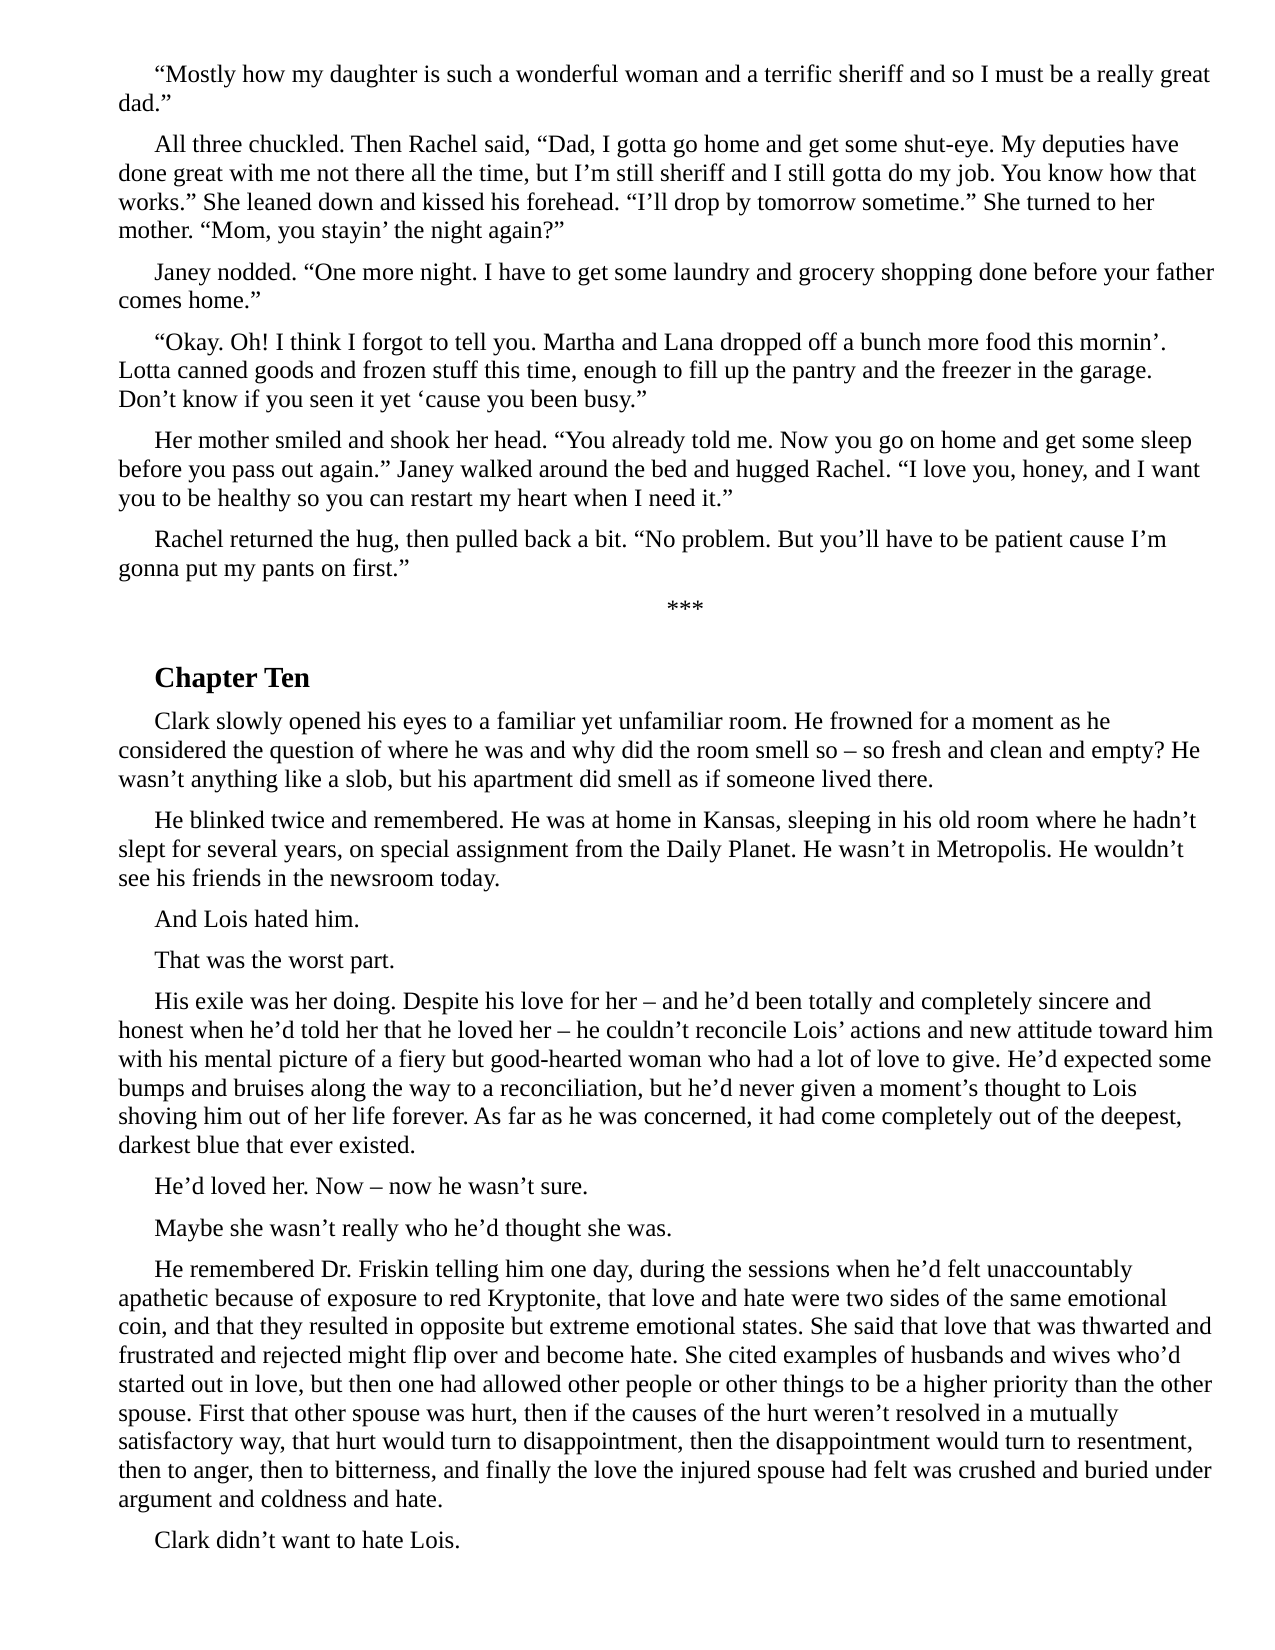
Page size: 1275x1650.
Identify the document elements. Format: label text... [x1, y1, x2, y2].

text *** [118, 594, 1216, 623]
text Clark slowly opened his eyes to a familiar yet unfamiliar room. He frowned for a moment as he considered the question of where he was and why did the room smell so – so fresh and clean and empty? He wasn’t anything like a slob, but his apartment did smell as if someone lived there. [118, 706, 1216, 793]
text Clark didn’t want to hate Lois. [118, 1525, 1216, 1554]
text He blinked twice and remembered. He was at home in Kansas, sleeping in his old room where he hadn’t slept for several years, on special assignment from the Daily Planet. He wasn’t in Metropolis. He wouldn’t see his friends in the newsroom today. [118, 805, 1216, 891]
text His exile was her doing. Despite his love for her – and he’d been totally and completely sincere and honest when he’d told her that he loved her – he couldn’t reconcile Lois’ actions and new attitude toward him with his mental picture of a fiery but good-hearted woman who had a lot of love to give. He’d expected some bumps and bruises along the way to a reconciliation, but he’d never given a moment’s thought to Lois shoving him out of her life forever. As far as he was concerned, it had come completely out of the deepest, darkest blue that ever existed. [118, 986, 1216, 1159]
text “Okay. Oh! I think I forgot to tell you. Martha and Lana dropped off a bunch more food this mornin’. Lotta canned goods and frozen stuff this time, enough to fill up the pantry and the freezer in the garage. Don’t know if you seen it yet ‘cause you been busy.” [118, 327, 1216, 413]
text All three chuckled. Then Rachel said, “Dad, I gotta go home and get some shut-eye. My deputies have done great with me not there all the time, but I’m still sheriff and I still gotta do my job. You know how that works.” She leaned down and kissed his forehead. “I’ll drop by tomorrow sometime.” She turned to her mother. “Mom, you stayin’ the night again?” [118, 129, 1216, 244]
text Janey nodded. “One more night. I have to get some laundry and grocery shopping done before your father comes home.” [118, 257, 1216, 314]
text Rachel returned the hug, then pulled back a bit. “No problem. But you’ll have to be patient cause I’m gonna put my pants on first.” [118, 524, 1216, 582]
text And Lois hated him. [118, 904, 1216, 933]
subtitle Chapter Ten [118, 660, 1216, 694]
text He’d loved her. Now – now he wasn’t sure. [118, 1171, 1216, 1200]
text Maybe she wasn’t really who he’d thought she was. [118, 1213, 1216, 1241]
text “Mostly how my daughter is such a wonderful woman and a terrific sheriff and so I must be a really great dad.” [118, 59, 1216, 117]
text He remembered Dr. Friskin telling him one day, during the sessions when he’d felt unaccountably apathetic because of exposure to red Kryptonite, that love and hate were two sides of the same emotional coin, and that they resulted in opposite but extreme emotional states. She said that love that was thwarted and frustrated and rejected might flip over and become hate. She cited examples of husbands and wives who’d started out in love, but then one had allowed other people or other things to be a higher priority than the other spouse. First that other spouse was hurt, then if the causes of the hurt weren’t resolved in a mutually satisfactory way, that hurt would turn to disappointment, then the disappointment would turn to resentment, then to anger, then to bitterness, and finally the love the injured spouse had felt was crushed and buried under argument and coldness and hate. [118, 1254, 1216, 1513]
text That was the worst part. [118, 945, 1216, 974]
text Her mother smiled and shook her head. “You already told me. Now you go on home and get some sleep before you pass out again.” Janey walked around the bed and hugged Rachel. “I love you, honey, and I want you to be healthy so you can restart my heart when I need it.” [118, 425, 1216, 512]
